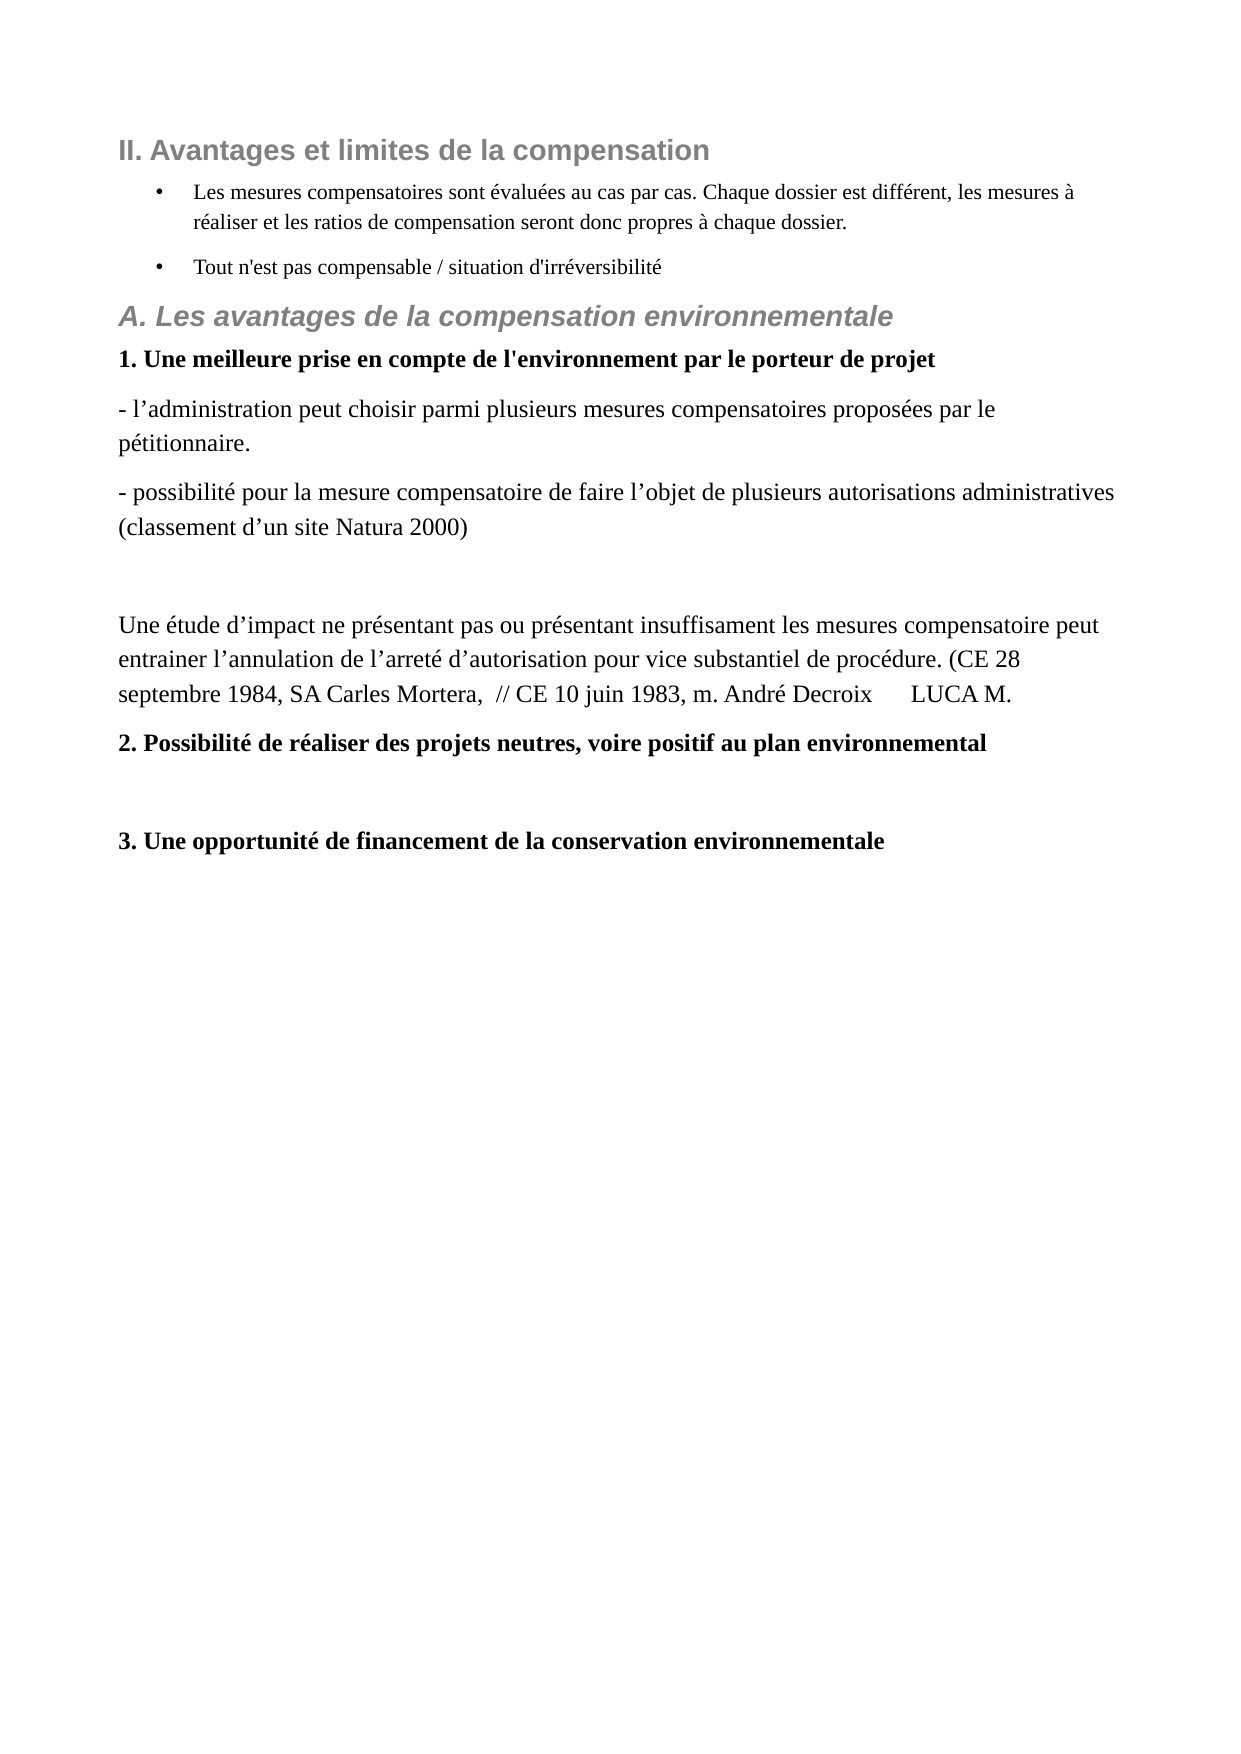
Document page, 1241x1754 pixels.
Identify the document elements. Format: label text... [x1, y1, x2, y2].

subtitle II. Avantages et limites de la compensation [118, 133, 1122, 166]
text - l’administration peut choisir parmi plusieurs mesures compensatoires proposées par le pétitionnaire. [118, 394, 1122, 457]
text 1. Une meilleure prise en compte de l'environnement par le porteur de projet [118, 344, 1122, 373]
list Les mesures compensatoires sont évaluées au cas par cas. Chaque dossier est différent, les mesures à réaliser et les ratios de compensation seront donc propres à chaque dossier. [156, 179, 1122, 234]
list Tout n'est pas compensable / situation d'irréversibilité [156, 254, 1122, 279]
subtitle A. Les avantages de la compensation environnementale [118, 298, 1122, 332]
text Une étude d’impact ne présentant pas ou présentant insuffisament les mesures compensatoire peut entrainer l’annulation de l’arreté d’autorisation pour vice substantiel de procédure. (CE 28 septembre 1984, SA Carles Mortera, // CE 10 juin 1983, m. André Decroix  LUCA M. [118, 610, 1122, 707]
text - possibilité pour la mesure compensatoire de faire l’objet de plusieurs autorisations administratives (classement d’un site Natura 2000) [118, 477, 1122, 540]
text 2. Possibilité de réaliser des projets neutres, voire positif au plan environnemental [118, 728, 1122, 757]
text 3. Une opportunité de financement de la conservation environnementale [118, 826, 1122, 855]
